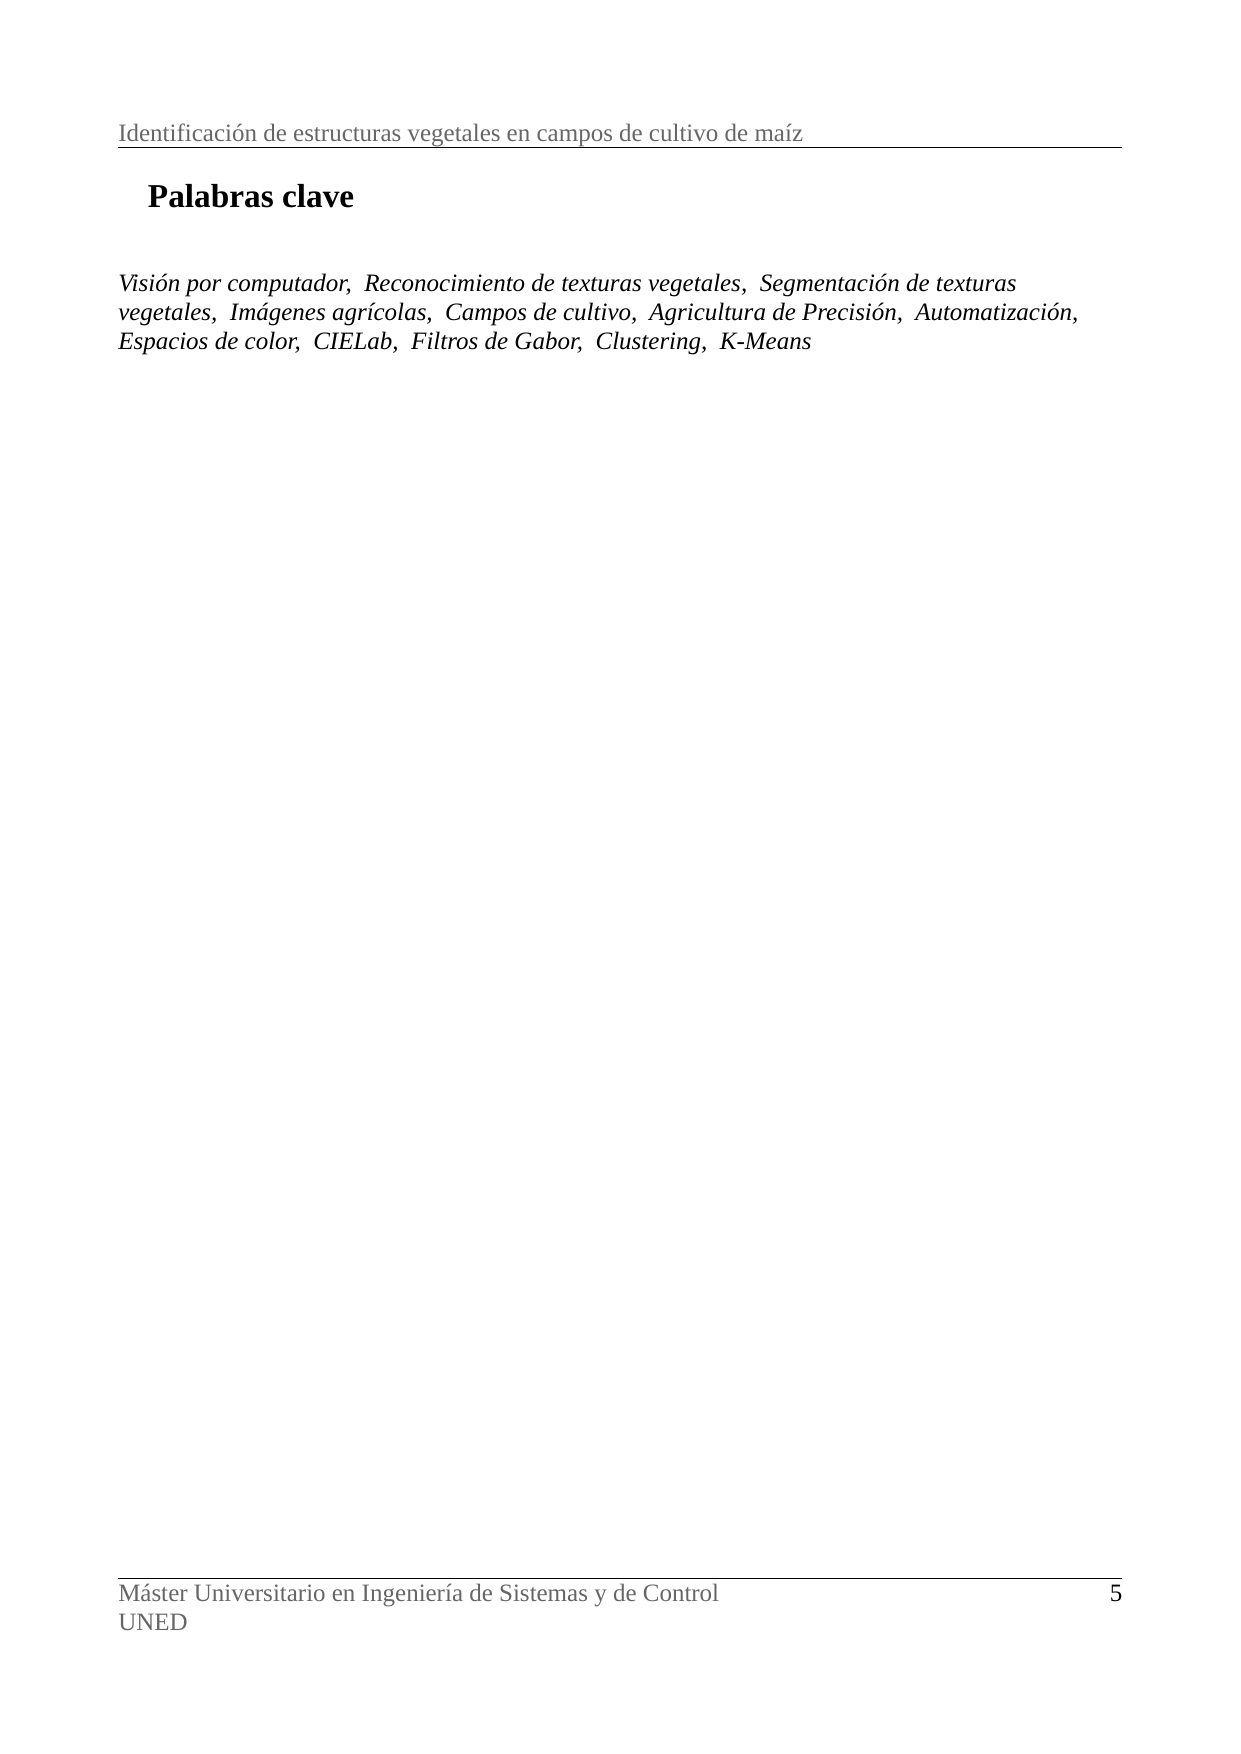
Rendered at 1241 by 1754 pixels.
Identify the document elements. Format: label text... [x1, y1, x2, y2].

text Visión por computador, Reconocimiento de texturas vegetales, Segmentación de texturas vegetales, Imágenes agrícolas, Campos de cultivo, Agricultura de Precisión, Automatización, Espacios de color, CIELab, Filtros de Gabor, Clustering, K-Means [118, 268, 1122, 355]
text Palabras clave [118, 176, 1122, 215]
